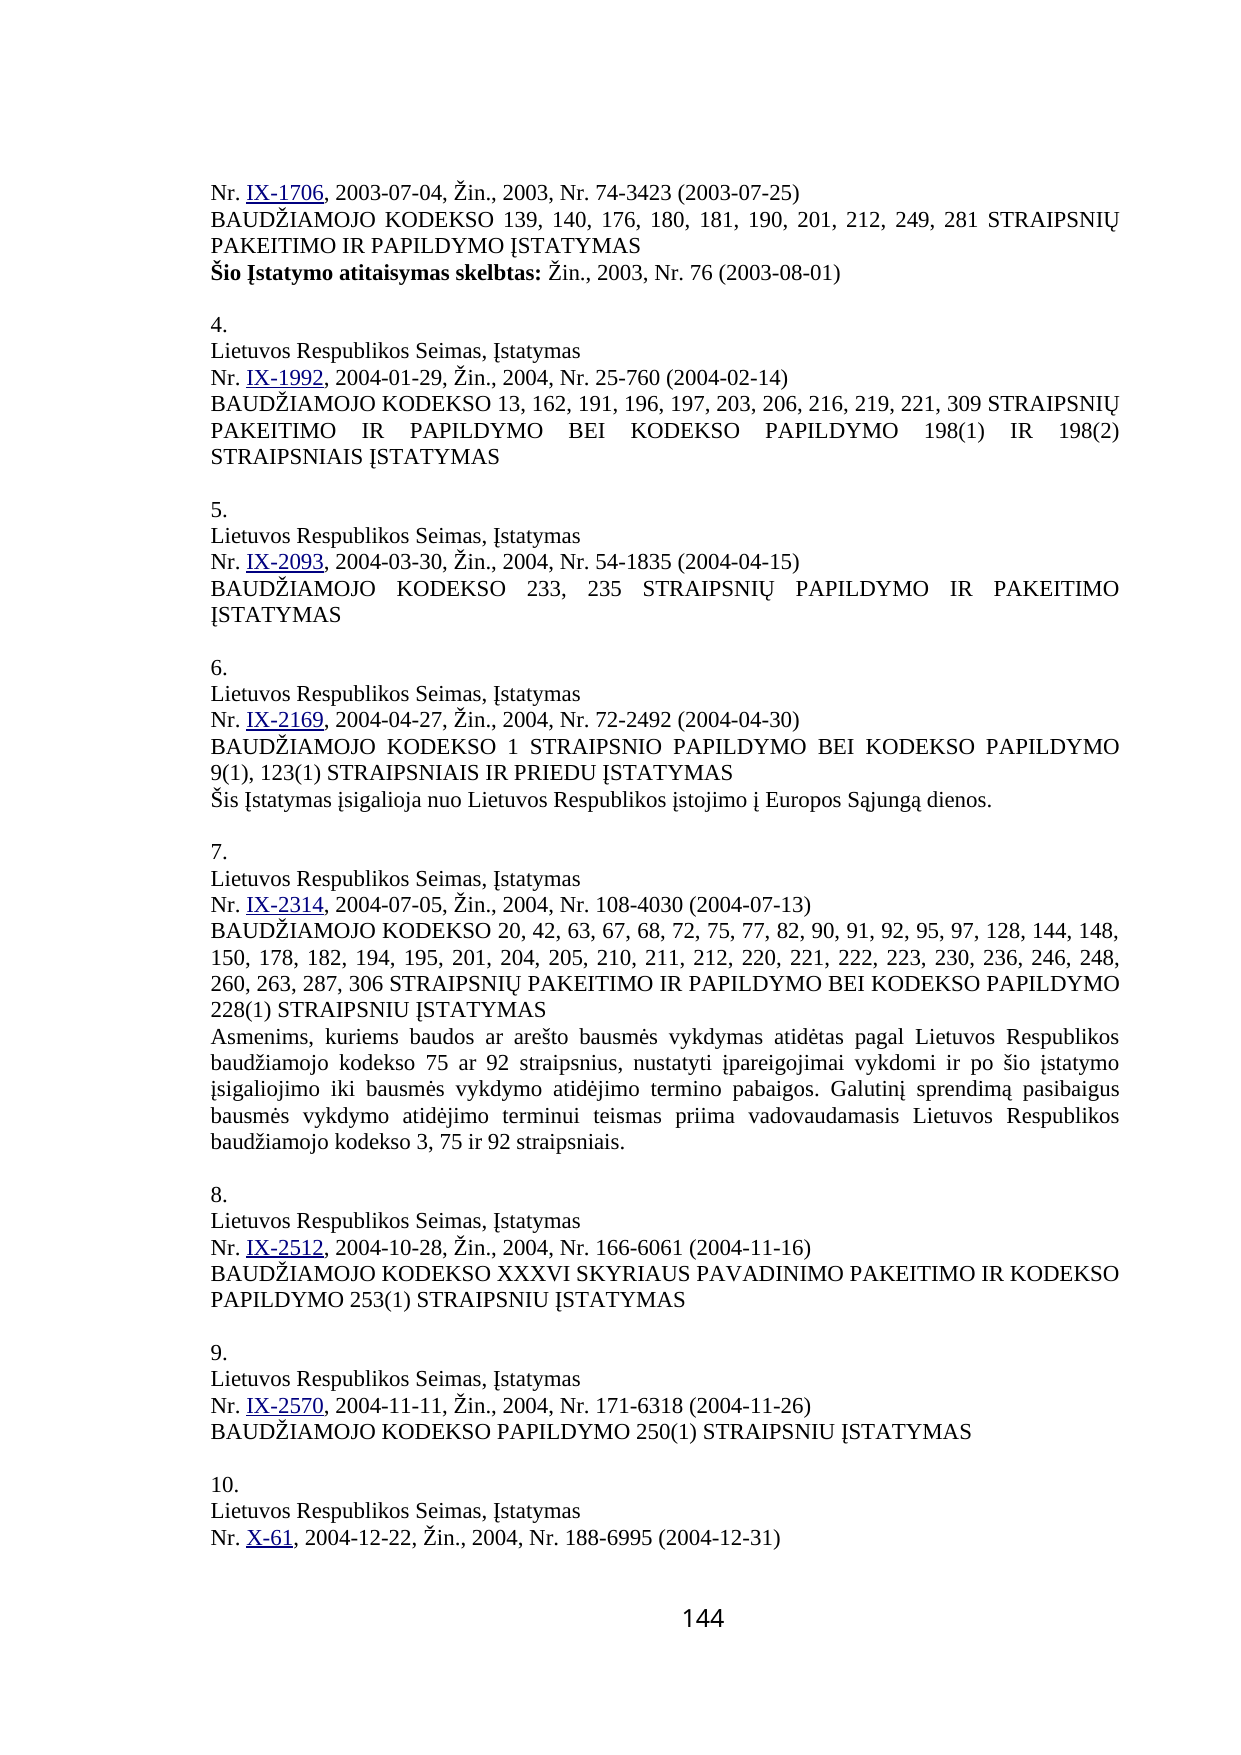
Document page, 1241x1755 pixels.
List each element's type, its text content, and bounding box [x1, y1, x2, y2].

text Lietuvos Respublikos Seimas, Įstatymas [210, 680, 1120, 707]
text 9. [210, 1339, 1120, 1365]
text Nr. IX-1992, 2004-01-29, Žin., 2004, Nr. 25-760 (2004-02-14) [210, 364, 1120, 390]
text BAUDŽIAMOJO KODEKSO 13, 162, 191, 196, 197, 203, 206, 216, 219, 221, 309 STRAIPSNIŲ PAKEITIMO IR PAPILDYMO BEI KODEKSO PAPILDYMO 198(1) IR 198(2) STRAIPSNIAIS ĮSTATYMAS [210, 390, 1120, 469]
text BAUDŽIAMOJO KODEKSO 233, 235 STRAIPSNIŲ PAPILDYMO IR PAKEITIMO ĮSTATYMAS [210, 575, 1120, 627]
text Nr. IX-1706, 2003-07-04, Žin., 2003, Nr. 74-3423 (2003-07-25) [210, 179, 1120, 206]
text BAUDŽIAMOJO KODEKSO 139, 140, 176, 180, 181, 190, 201, 212, 249, 281 STRAIPSNIŲ PAKEITIMO IR PAPILDYMO ĮSTATYMAS [210, 206, 1120, 258]
text Nr. IX-2314, 2004-07-05, Žin., 2004, Nr. 108-4030 (2004-07-13) [210, 891, 1120, 917]
text Lietuvos Respublikos Seimas, Įstatymas [210, 865, 1120, 891]
text Šio Įstatymo atitaisymas skelbtas: Žin., 2003, Nr. 76 (2003-08-01) [210, 258, 1120, 285]
text Nr. X-61, 2004-12-22, Žin., 2004, Nr. 188-6995 (2004-12-31) [210, 1523, 1120, 1550]
text 10. [210, 1471, 1120, 1497]
text BAUDŽIAMOJO KODEKSO 1 STRAIPSNIO PAPILDYMO BEI KODEKSO PAPILDYMO 9(1), 123(1) STRAIPSNIAIS IR PRIEDU ĮSTATYMAS [210, 733, 1120, 786]
text Asmenims, kuriems baudos ar arešto bausmės vykdymas atidėtas pagal Lietuvos Respublikos baudžiamojo kodekso 75 ar 92 straipsnius, nustatyti įpareigojimai vykdomi ir po šio įstatymo įsigaliojimo iki bausmės vykdymo atidėjimo termino pabaigos. Galutinį sprendimą pasibaigus bausmės vykdymo atidėjimo terminui teismas priima vadovaudamasis Lietuvos Respublikos baudžiamojo kodekso 3, 75 ir 92 straipsniais. [210, 1023, 1120, 1154]
text 6. [210, 654, 1120, 680]
text Lietuvos Respublikos Seimas, Įstatymas [210, 1207, 1120, 1234]
text 5. [210, 496, 1120, 522]
text Lietuvos Respublikos Seimas, Įstatymas [210, 338, 1120, 364]
text 8. [210, 1181, 1120, 1207]
text BAUDŽIAMOJO KODEKSO 20, 42, 63, 67, 68, 72, 75, 77, 82, 90, 91, 92, 95, 97, 128, 144, 148, 150, 178, 182, 194, 195, 201, 204, 205, 210, 211, 212, 220, 221, 222, 223, 230, 236, 246, 248, 260, 263, 287, 306 STRAIPSNIŲ PAKEITIMO IR PAPILDYMO BEI KODEKSO PAPILDYMO 228(1) STRAIPSNIU ĮSTATYMAS [210, 917, 1120, 1023]
text 7. [210, 838, 1120, 865]
text Lietuvos Respublikos Seimas, Įstatymas [210, 1497, 1120, 1523]
text BAUDŽIAMOJO KODEKSO XXXVI SKYRIAUS PAVADINIMO PAKEITIMO IR KODEKSO PAPILDYMO 253(1) STRAIPSNIU ĮSTATYMAS [210, 1260, 1120, 1313]
text Nr. IX-2169, 2004-04-27, Žin., 2004, Nr. 72-2492 (2004-04-30) [210, 707, 1120, 733]
text Nr. IX-2570, 2004-11-11, Žin., 2004, Nr. 171-6318 (2004-11-26) [210, 1392, 1120, 1418]
text Nr. IX-2512, 2004-10-28, Žin., 2004, Nr. 166-6061 (2004-11-16) [210, 1234, 1120, 1260]
text Lietuvos Respublikos Seimas, Įstatymas [210, 1365, 1120, 1392]
text Nr. IX-2093, 2004-03-30, Žin., 2004, Nr. 54-1835 (2004-04-15) [210, 548, 1120, 575]
text 4. [210, 311, 1120, 338]
text Lietuvos Respublikos Seimas, Įstatymas [210, 522, 1120, 548]
text Šis Įstatymas įsigalioja nuo Lietuvos Respublikos įstojimo į Europos Sąjungą dienos. [210, 786, 1120, 812]
text BAUDŽIAMOJO KODEKSO PAPILDYMO 250(1) STRAIPSNIU ĮSTATYMAS [210, 1418, 1120, 1444]
